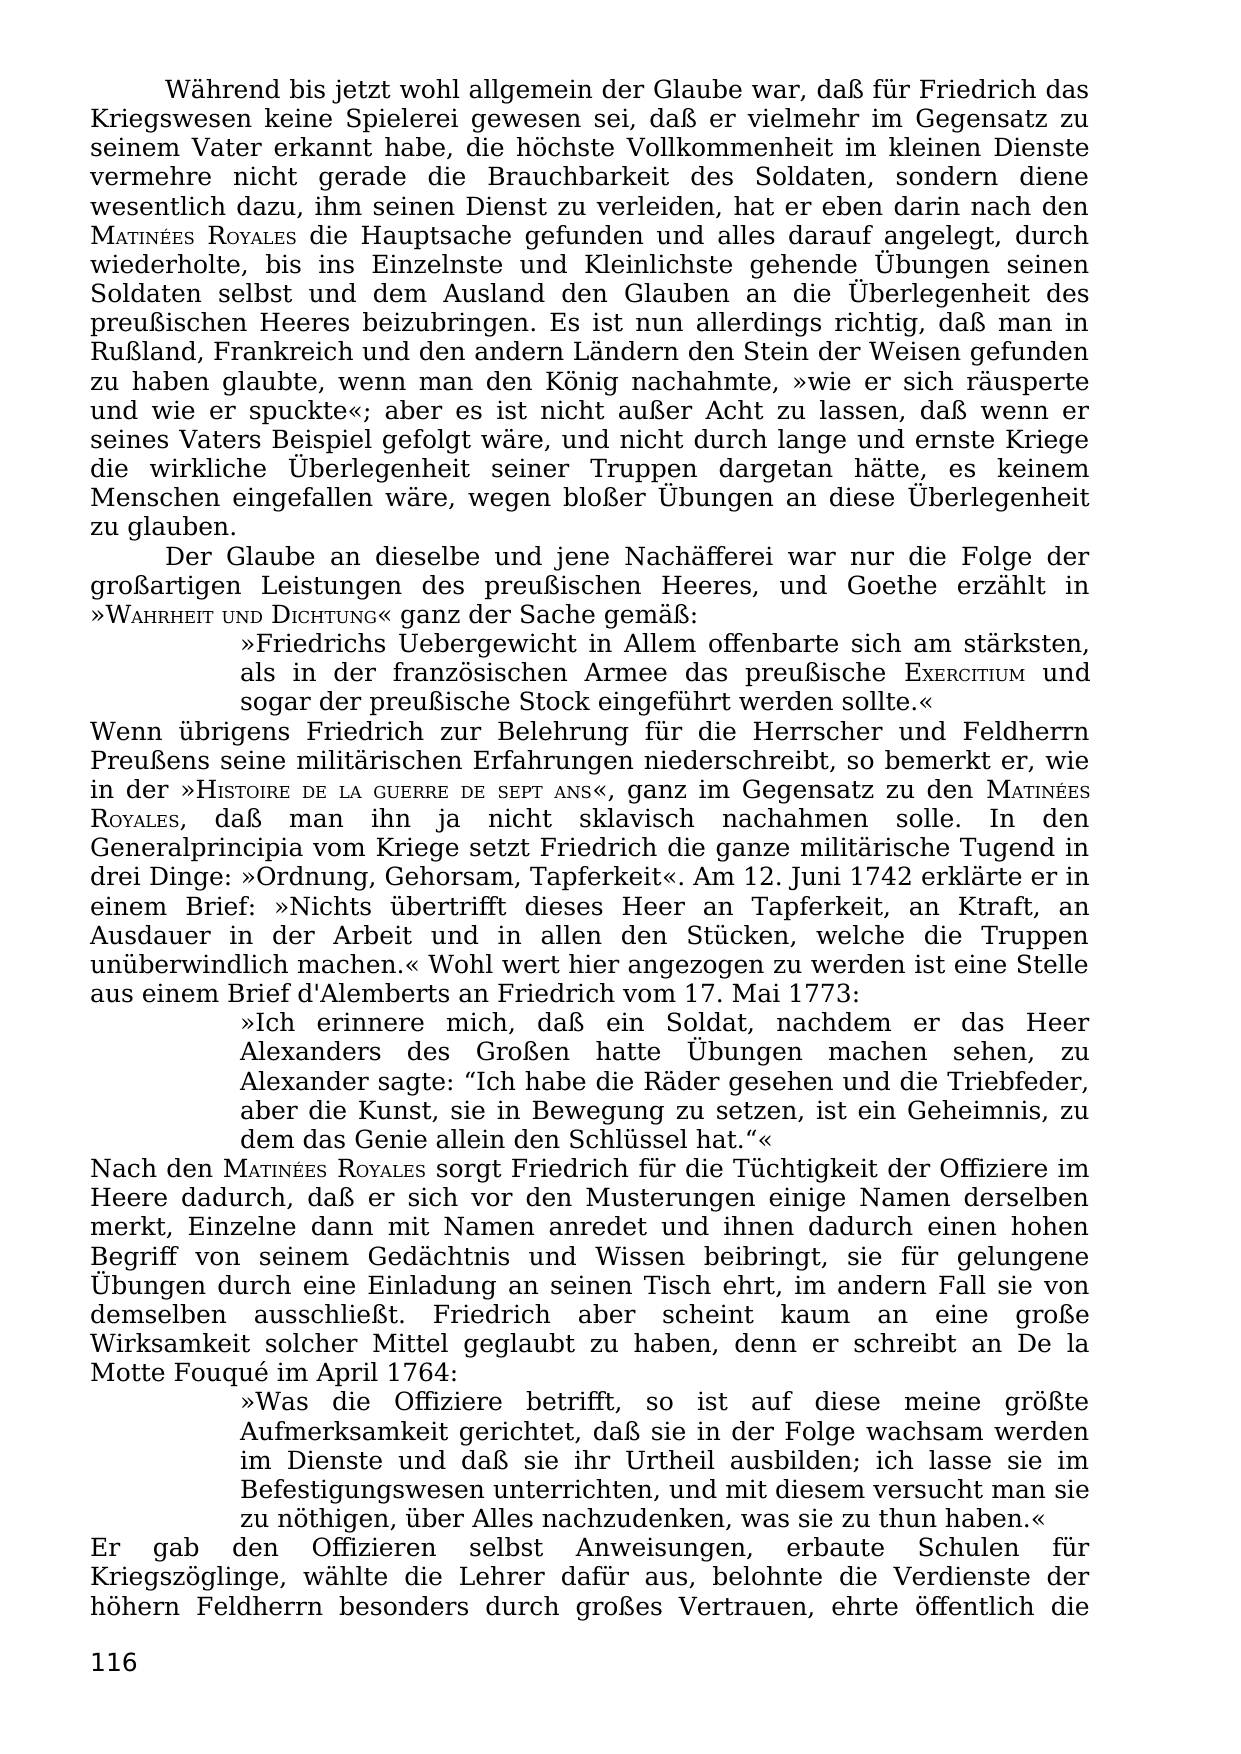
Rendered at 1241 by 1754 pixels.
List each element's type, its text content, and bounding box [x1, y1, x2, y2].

text »Was die Offiziere betrifft, so ist auf diese meine größte Aufmerksamkeit gerichtet, daß sie in der Folge wachsam werden im Dienste und daß sie ihr Urtheil ausbilden; ich lasse sie im Befestigungswesen unterrichten, und mit diesem versucht man sie zu nöthigen, über Alles nachzudenken, was sie zu thun haben.« [240, 1387, 1091, 1533]
text Der Glaube an dieselbe und jene Nachäfferei war nur die Folge der großartigen Leistungen des preußischen Heeres, und Goethe erzählt in »Wahrheit und Dichtung« ganz der Sache gemäß: [90, 542, 1091, 629]
text Während bis jetzt wohl allgemein der Glaube war, daß für Friedrich das Kriegswesen keine Spielerei gewesen sei, daß er vielmehr im Gegensatz zu seinem Vater erkannt habe, die höchste Vollkommenheit im kleinen Dienste vermehre nicht gerade die Brauchbarkeit des Soldaten, sondern diene wesentlich dazu, ihm seinen Dienst zu verleiden, hat er eben darin nach den Matinées Royales die Hauptsache gefunden und alles darauf angelegt, durch wiederholte, bis ins Einzelnste und Kleinlichste gehende Übungen seinen Soldaten selbst und dem Ausland den Glauben an die Überlegenheit des preußischen Heeres beizubringen. Es ist nun allerdings richtig, daß man in Rußland, Frankreich und den andern Ländern den Stein der Weisen gefunden zu haben glaubte, wenn man den König nachahmte, »wie er sich räusperte und wie er spuckte«; aber es ist nicht außer Acht zu lassen, daß wenn er seines Vaters Beispiel gefolgt wäre, und nicht durch lange und ernste Kriege die wirkliche Überlegenheit seiner Truppen dargetan hätte, es keinem Menschen eingefallen wäre, wegen bloßer Übungen an diese Überlegenheit zu glauben. [90, 75, 1091, 542]
text »Friedrichs Uebergewicht in Allem offenbarte sich am stärksten, als in der französischen Armee das preußische Exercitium und sogar der preußische Stock eingeführt werden sollte.« [240, 629, 1091, 717]
text Er gab den Offizieren selbst Anweisungen, erbaute Schulen für Kriegszöglinge, wählte die Lehrer dafür aus, belohnte die Verdienste der höhern Feldherrn besonders durch großes Vertrauen, ehrte öffentlich die [90, 1533, 1091, 1621]
text Nach den Matinées Royales sorgt Friedrich für die Tüchtigkeit der Offiziere im Heere dadurch, daß er sich vor den Musterungen einige Namen derselben merkt, Einzelne dann mit Namen anredet und ihnen dadurch einen hohen Begriff von seinem Gedächtnis und Wissen beibringt, sie für gelungene Übungen durch eine Einladung an seinen Tisch ehrt, im andern Fall sie von demselben ausschließt. Friedrich aber scheint kaum an eine große Wirksamkeit solcher Mittel geglaubt zu haben, denn er schreibt an De la Motte Fouqué im April 1764: [90, 1154, 1091, 1387]
text »Ich erinnere mich, daß ein Soldat, nachdem er das Heer Alexanders des Großen hatte Übungen machen sehen, zu Alexander sagte: “Ich habe die Räder gesehen und die Triebfeder, aber die Kunst, sie in Bewegung zu setzen, ist ein Geheimnis, zu dem das Genie allein den Schlüssel hat.“« [240, 1008, 1091, 1154]
text Wenn übrigens Friedrich zur Belehrung für die Herrscher und Feldherrn Preußens seine militärischen Erfahrungen niederschreibt, so bemerkt er, wie in der »Histoire de la guerre de sept ans«, ganz im Gegensatz zu den Matinées Royales, daß man ihn ja nicht sklavisch nachahmen solle. In den Generalprincipia vom Kriege setzt Friedrich die ganze militärische Tugend in drei Dinge: »Ordnung, Gehorsam, Tapferkeit«. Am 12. Juni 1742 erklärte er in einem Brief: »Nichts übertrifft dieses Heer an Tapferkeit, an Ktraft, an Ausdauer in der Arbeit und in allen den Stücken, welche die Truppen unüberwindlich machen.« Wohl wert hier angezogen zu werden ist eine Stelle aus einem Brief d'Alemberts an Friedrich vom 17. Mai 1773: [90, 717, 1091, 1008]
